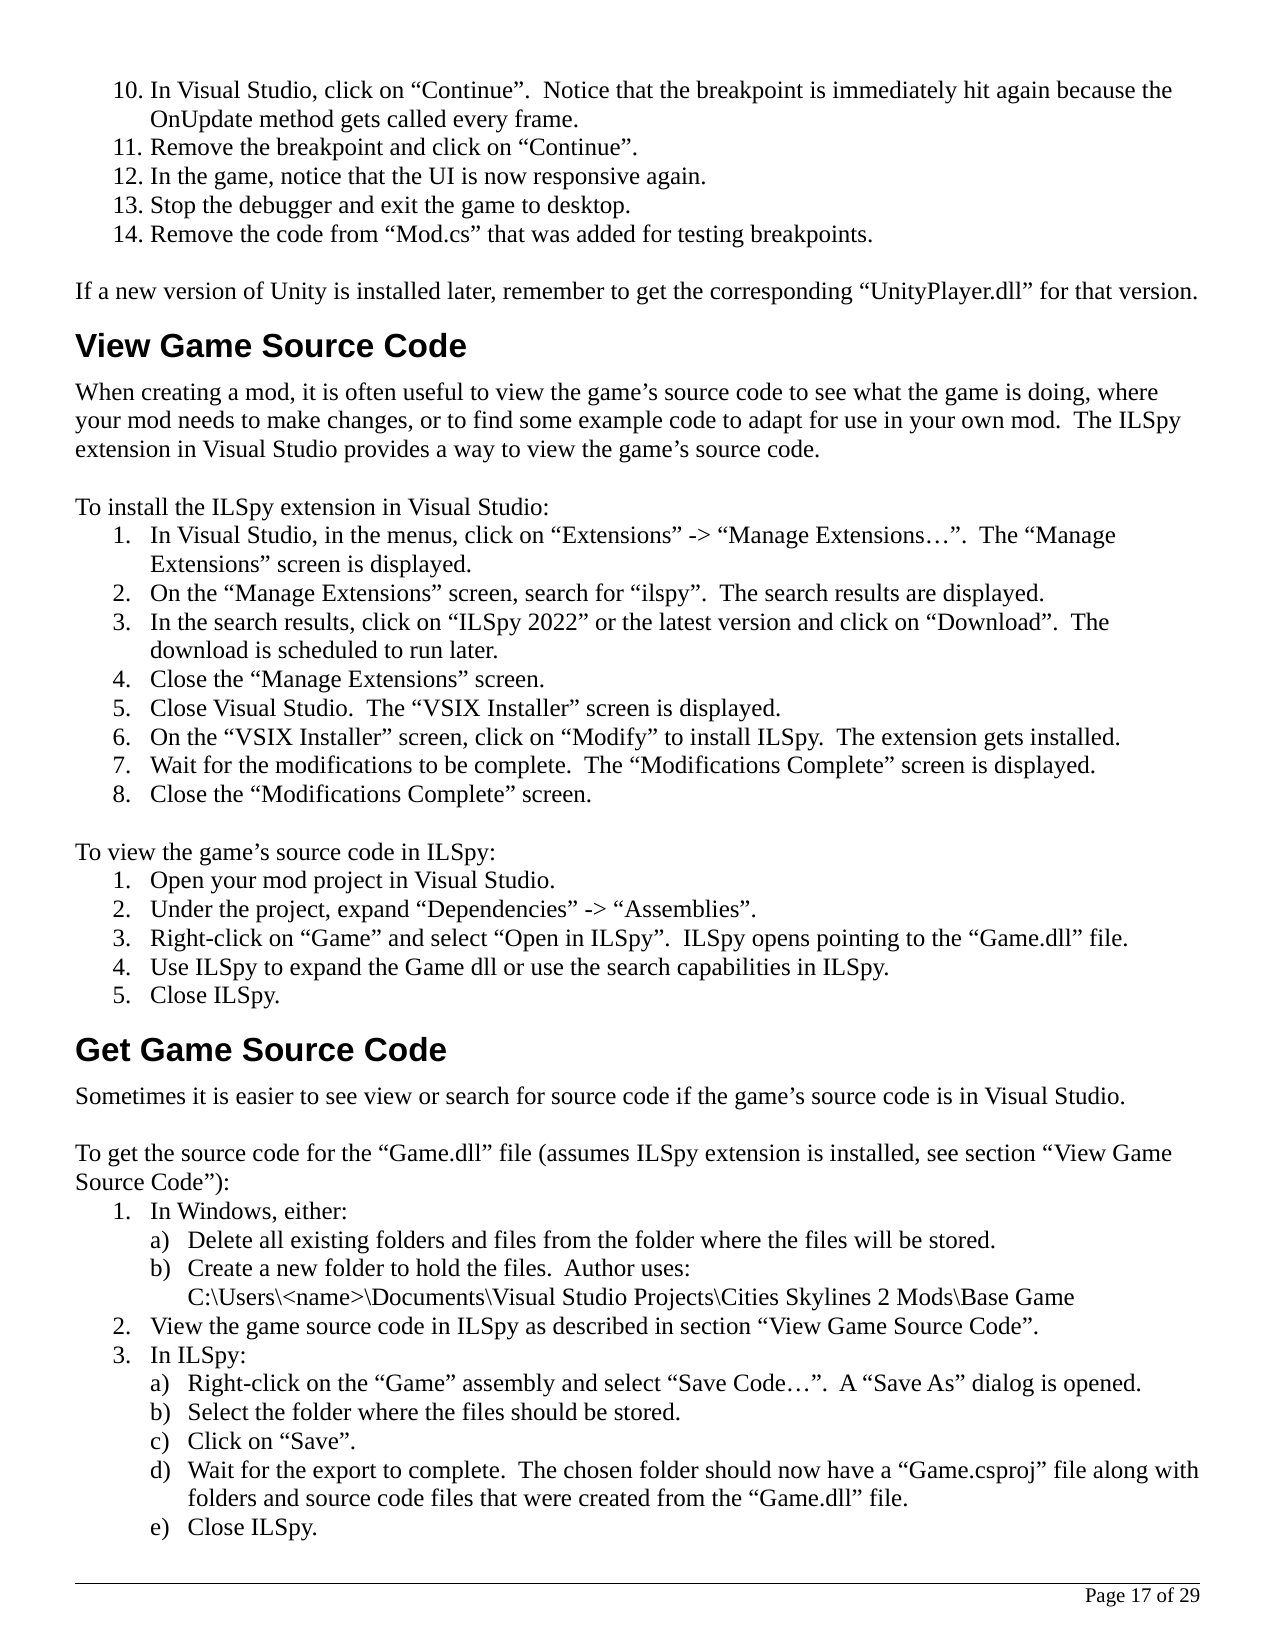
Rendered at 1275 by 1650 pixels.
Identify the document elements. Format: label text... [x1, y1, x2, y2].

list Wait for the modifications to be complete. The “Modifications Complete” screen is displayed. [112, 751, 1200, 779]
list Use ILSpy to expand the Game dll or use the search capabilities in ILSpy. [112, 952, 1200, 981]
list In the game, notice that the UI is now responsive again. [112, 161, 1200, 190]
list Remove the code from “Mod.cs” that was added for testing breakpoints. [112, 219, 1200, 247]
list Right-click on the “Game” assembly and select “Save Code…”. A “Save As” dialog is opened. [150, 1368, 1200, 1397]
text If a new version of Unity is installed later, remember to get the corresponding “UnityPlayer.dll” for that version. [75, 276, 1200, 305]
list In Visual Studio, click on “Continue”. Notice that the breakpoint is immediately hit again because the OnUpdate method gets called every frame. [112, 75, 1200, 132]
subtitle Get Game Source Code [75, 1030, 1200, 1068]
list Close ILSpy. [112, 981, 1200, 1009]
list Close Visual Studio. The “VSIX Installer” screen is displayed. [112, 693, 1200, 722]
list Under the project, expand “Dependencies” -> “Assemblies”. [112, 894, 1200, 923]
list On the “Manage Extensions” screen, search for “ilspy”. The search results are displayed. [112, 578, 1200, 607]
list Close ILSpy. [150, 1512, 1200, 1541]
text When creating a mod, it is often useful to view the game’s source code to see what the game is doing, where your mod needs to make changes, or to find some example code to adapt for use in your own mod. The ILSpy extension in Visual Studio provides a way to view the game’s source code. [75, 377, 1200, 463]
list Delete all existing folders and files from the folder where the files will be stored. [150, 1225, 1200, 1253]
list Click on “Save”. [150, 1426, 1200, 1455]
list Close the “Modifications Complete” screen. [112, 779, 1200, 808]
list Remove the breakpoint and click on “Continue”. [112, 132, 1200, 161]
list Stop the debugger and exit the game to desktop. [112, 190, 1200, 219]
text To view the game’s source code in ILSpy: [75, 837, 1200, 866]
list Right-click on “Game” and select “Open in ILSpy”. ILSpy opens pointing to the “Game.dll” file. [112, 923, 1200, 952]
list Open your mod project in Visual Studio. [112, 866, 1200, 894]
list View the game source code in ILSpy as described in section “View Game Source Code”. [112, 1311, 1200, 1340]
list Wait for the export to complete. The chosen folder should now have a “Game.csproj” file along with folders and source code files that were created from the “Game.dll” file. [150, 1455, 1200, 1512]
list In Windows, either: [112, 1196, 1200, 1225]
text To install the ILSpy extension in Visual Studio: [75, 492, 1200, 521]
list On the “VSIX Installer” screen, click on “Modify” to install ILSpy. The extension gets installed. [112, 722, 1200, 751]
list Select the folder where the files should be stored. [150, 1397, 1200, 1426]
list Close the “Manage Extensions” screen. [112, 664, 1200, 693]
list Create a new folder to hold the files. Author uses: C:\Users\<name>\Documents\Visual Studio Projects\Cities Skylines 2 Mods\Base Game [150, 1253, 1200, 1311]
text To get the source code for the “Game.dll” file (assumes ILSpy extension is installed, see section “View Game Source Code”): [75, 1138, 1200, 1196]
subtitle View Game Source Code [75, 326, 1200, 364]
list In the search results, click on “ILSpy 2022” or the latest version and click on “Download”. The download is scheduled to run later. [112, 607, 1200, 664]
text Sometimes it is easier to see view or search for source code if the game’s source code is in Visual Studio. [75, 1081, 1200, 1110]
list In ILSpy: [112, 1340, 1200, 1368]
list In Visual Studio, in the menus, click on “Extensions” -> “Manage Extensions…”. The “Manage Extensions” screen is displayed. [112, 521, 1200, 578]
